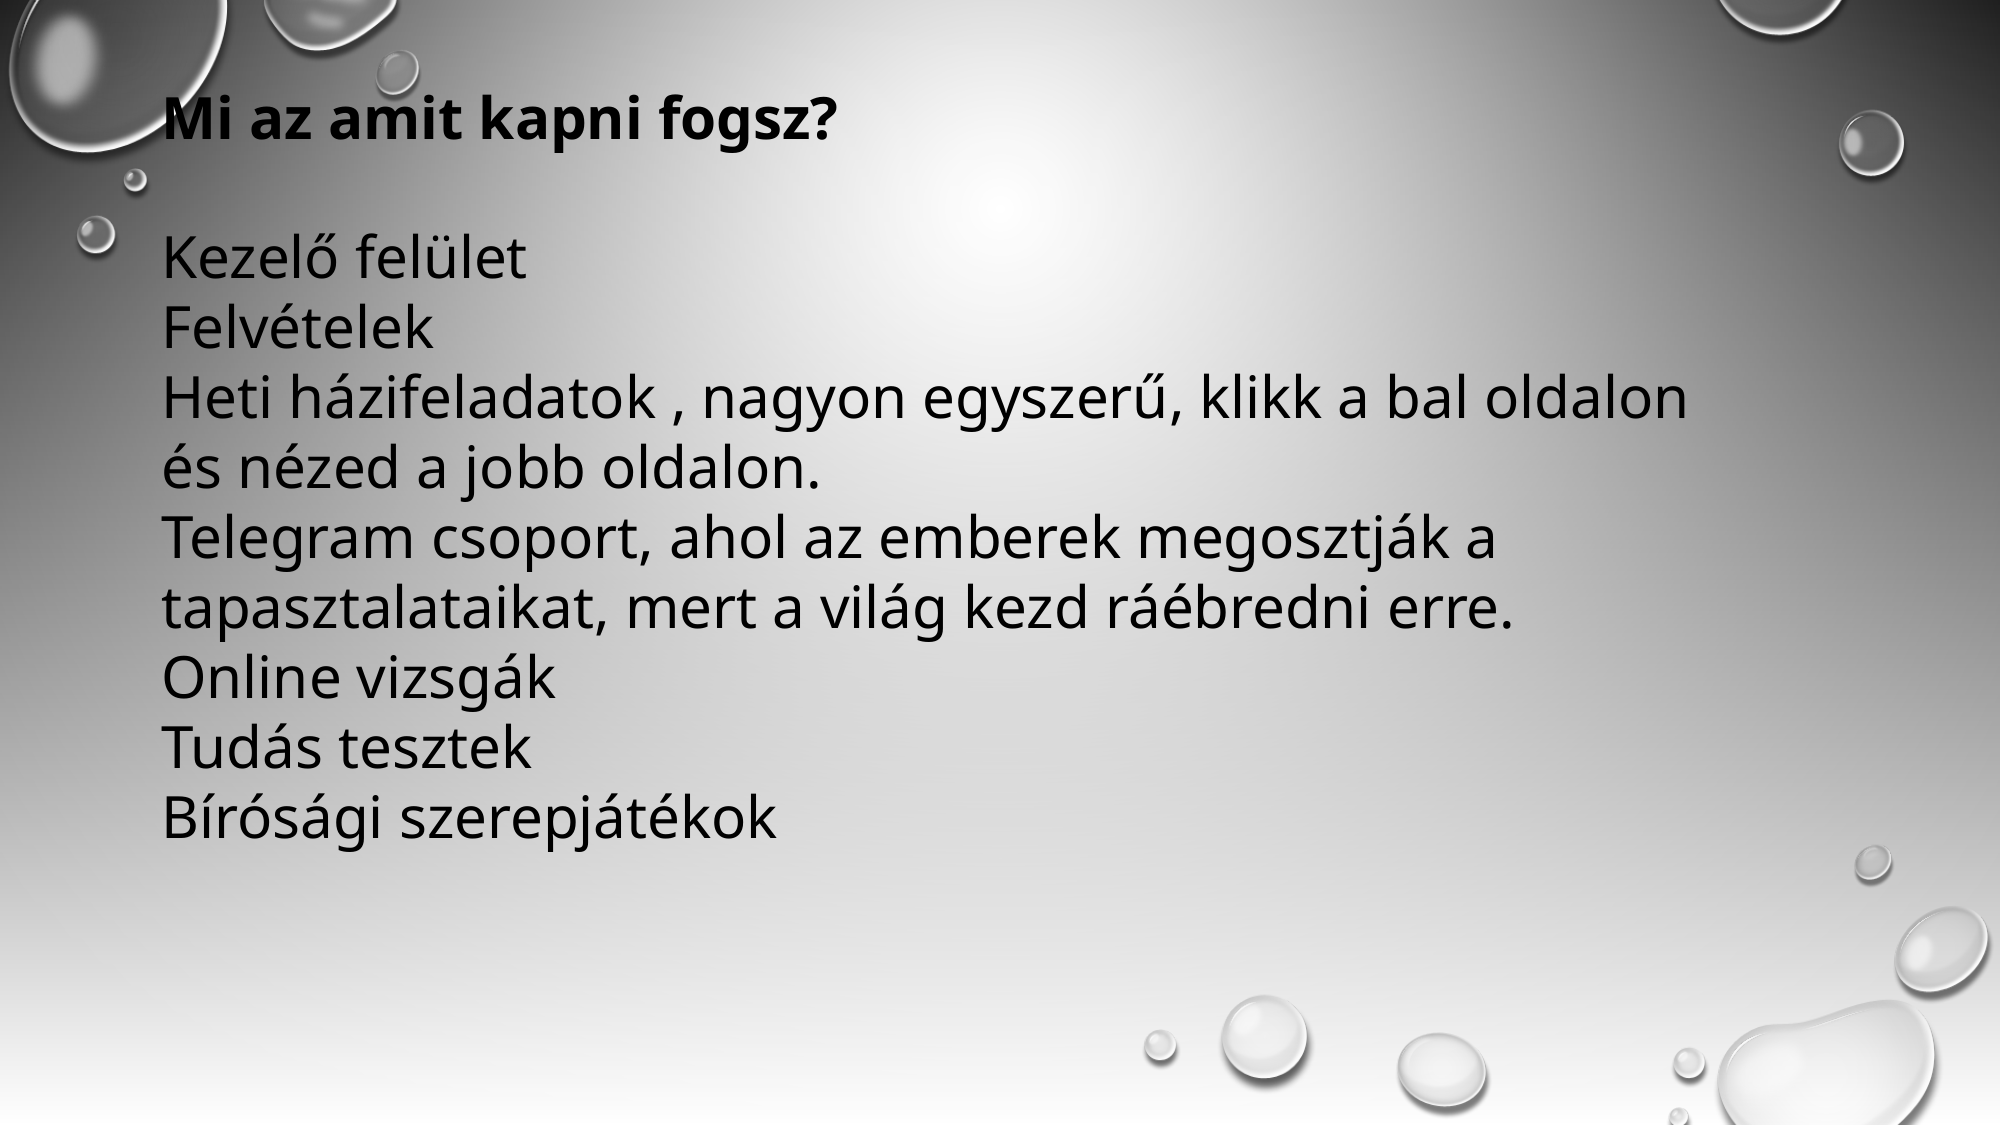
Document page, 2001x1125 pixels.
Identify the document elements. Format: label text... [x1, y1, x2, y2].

text_box Mi az amit kapni fogsz? Kezelő felület Felvételek Heti házifeladatok , nagyon egyszerű, klikk a bal oldalon és nézed a jobb oldalon. Telegram csoport, ahol az emberek megosztják a tapasztalataikat, mert a világ kezd ráébredni erre. Online vizsgák Tudás tesztek Bírósági szerepjátékok [146, 73, 1757, 948]
picture [0, 0, 2000, 1125]
